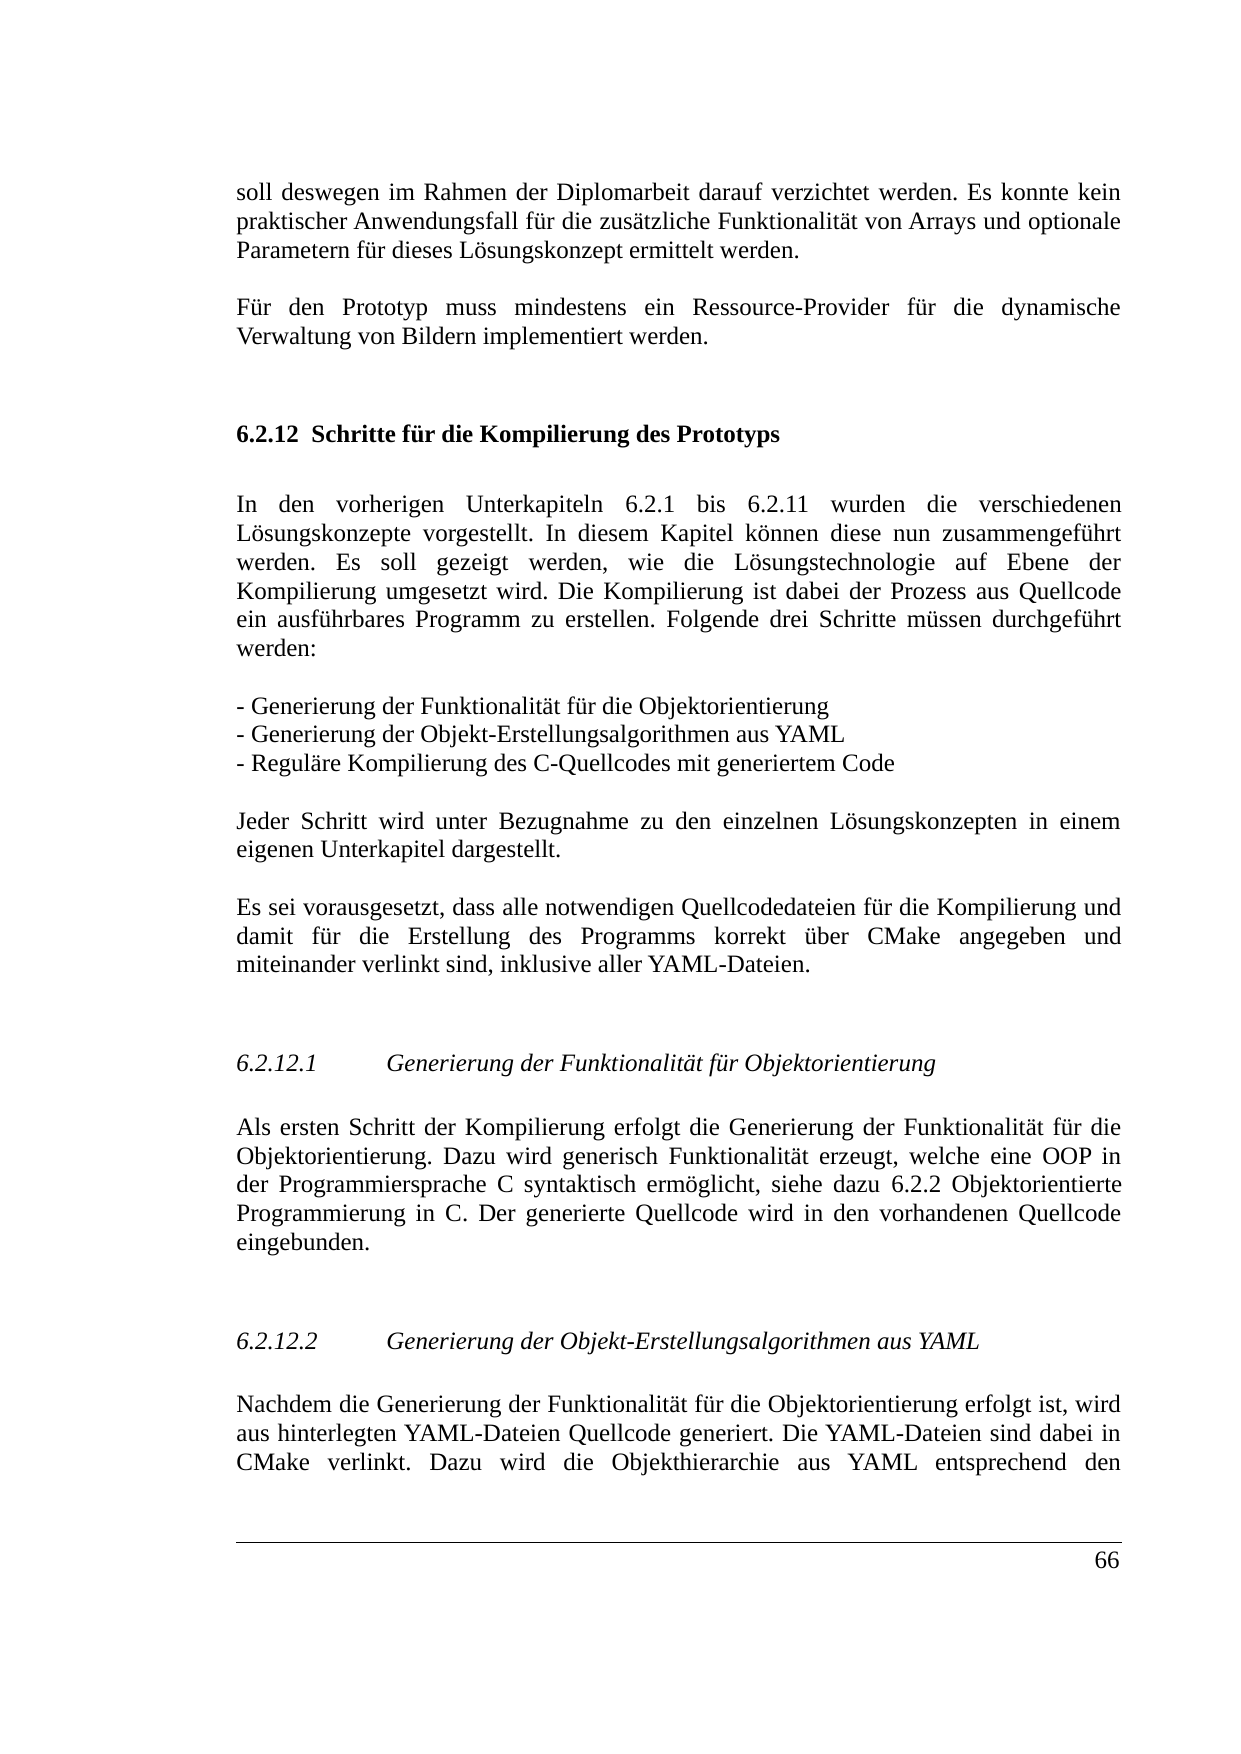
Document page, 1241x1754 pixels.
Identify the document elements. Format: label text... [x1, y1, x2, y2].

text Nachdem die Generierung der Funktionalität für die Objektorientierung erfolgt ist, wird aus hinterlegten YAML-Dateien Quellcode generiert. Die YAML-Dateien sind dabei in CMake verlinkt. Dazu wird die Objekthierarchie aus YAML entsprechend den [236, 1389, 1122, 1476]
subtitle Generierung der Objekt-Erstellungsalgorithmen aus YAML [236, 1326, 1122, 1354]
text soll deswegen im Rahmen der Diplomarbeit darauf verzichtet werden. Es konnte kein praktischer Anwendungsfall für die zusätzliche Funktionalität von Arrays und optionale Parametern für dieses Lösungskonzept ermittelt werden. [236, 177, 1122, 263]
text Jeder Schritt wird unter Bezugnahme zu den einzelnen Lösungskonzepten in einem eigenen Unterkapitel dargestellt. [236, 806, 1122, 863]
text - Reguläre Kompilierung des C-Quellcodes mit generiertem Code [236, 748, 1122, 777]
text Es sei vorausgesetzt, dass alle notwendigen Quellcodedateien für die Kompilierung und damit für die Erstellung des Programms korrekt über CMake angegeben und miteinander verlinkt sind, inklusive aller YAML-Dateien. [236, 892, 1122, 978]
text - Generierung der Funktionalität für die Objektorientierung [236, 691, 1122, 719]
subtitle Schritte für die Kompilierung des Prototyps [236, 419, 1122, 448]
text Für den Prototyp muss mindestens ein Ressource-Provider für die dynamische Verwaltung von Bildern implementiert werden. [236, 292, 1122, 350]
text - Generierung der Objekt-Erstellungsalgorithmen aus YAML [236, 719, 1122, 748]
text Als ersten Schritt der Kompilierung erfolgt die Generierung der Funktionalität für die Objektorientierung. Dazu wird generisch Funktionalität erzeugt, welche eine OOP in der Programmiersprache C syntaktisch ermöglicht, siehe dazu 6.2.2 Objektorientierte Programmierung in C. Der generierte Quellcode wird in den vorhandenen Quellcode eingebunden. [236, 1112, 1122, 1256]
subtitle Generierung der Funktionalität für Objektorientierung [236, 1048, 1122, 1077]
text In den vorherigen Unterkapiteln 6.2.1 bis 6.2.11 wurden die verschiedenen Lösungskonzepte vorgestellt. In diesem Kapitel können diese nun zusammengeführt werden. Es soll gezeigt werden, wie die Lösungstechnologie auf Ebene der Kompilierung umgesetzt wird. Die Kompilierung ist dabei der Prozess aus Quellcode ein ausführbares Programm zu erstellen. Folgende drei Schritte müssen durchgeführt werden: [236, 489, 1122, 662]
